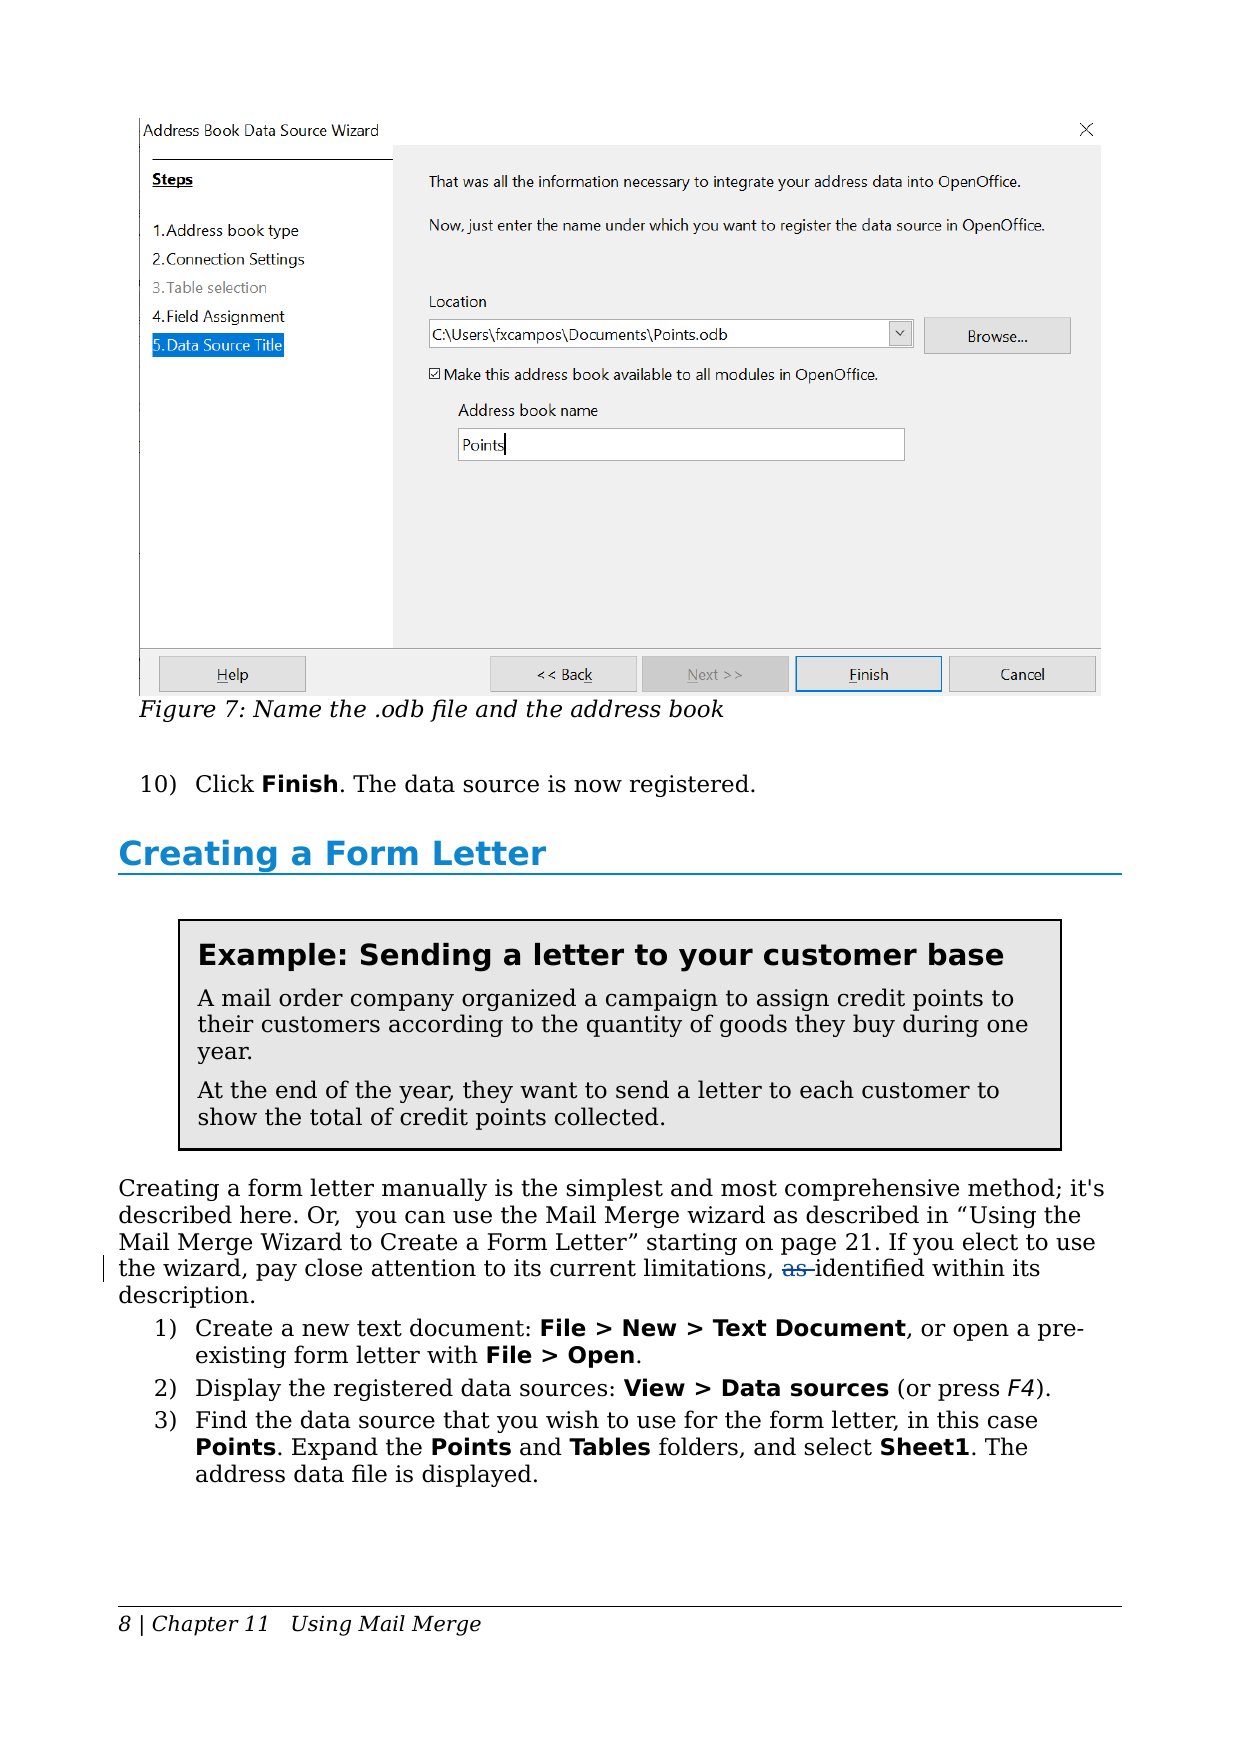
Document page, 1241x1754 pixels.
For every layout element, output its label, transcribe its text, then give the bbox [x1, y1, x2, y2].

list Creating a form letter manually is the simplest and most comprehensive method; it's described here. Or, you can use the Mail Merge wizard as described in “Using the Mail Merge Wizard to Create a Form Letter” starting on page 21. If you elect to use the wizard, pay close attention to its current limitations, identified within its description. [118, 1175, 1122, 1309]
text At the end of the year, they want to send a letter to each customer to show the total of credit points collected. [197, 1077, 1043, 1131]
text Figure 7: Name the .odb file and the address book [139, 696, 1101, 722]
text A mail order company organized a campaign to assign credit points to their customers according to the quantity of goods they buy during one year. [197, 985, 1043, 1065]
list Click Finish. The data source is now registered. [177, 771, 1122, 798]
list Find the data source that you wish to use for the form letter, in this case Points. Expand the Points and Tables folders, and select Sheet1. The address data file is displayed. [177, 1408, 1122, 1488]
list Create a new text document: File > New > Text Document, or open a pre-existing form letter with File > Open. [177, 1315, 1122, 1368]
list Display the registered data sources: View > Data sources (or press F4). [177, 1375, 1122, 1401]
picture [139, 118, 1101, 696]
subtitle Creating a Form Letter [118, 834, 1122, 873]
subtitle Example: Sending a letter to your customer base [197, 938, 1043, 972]
